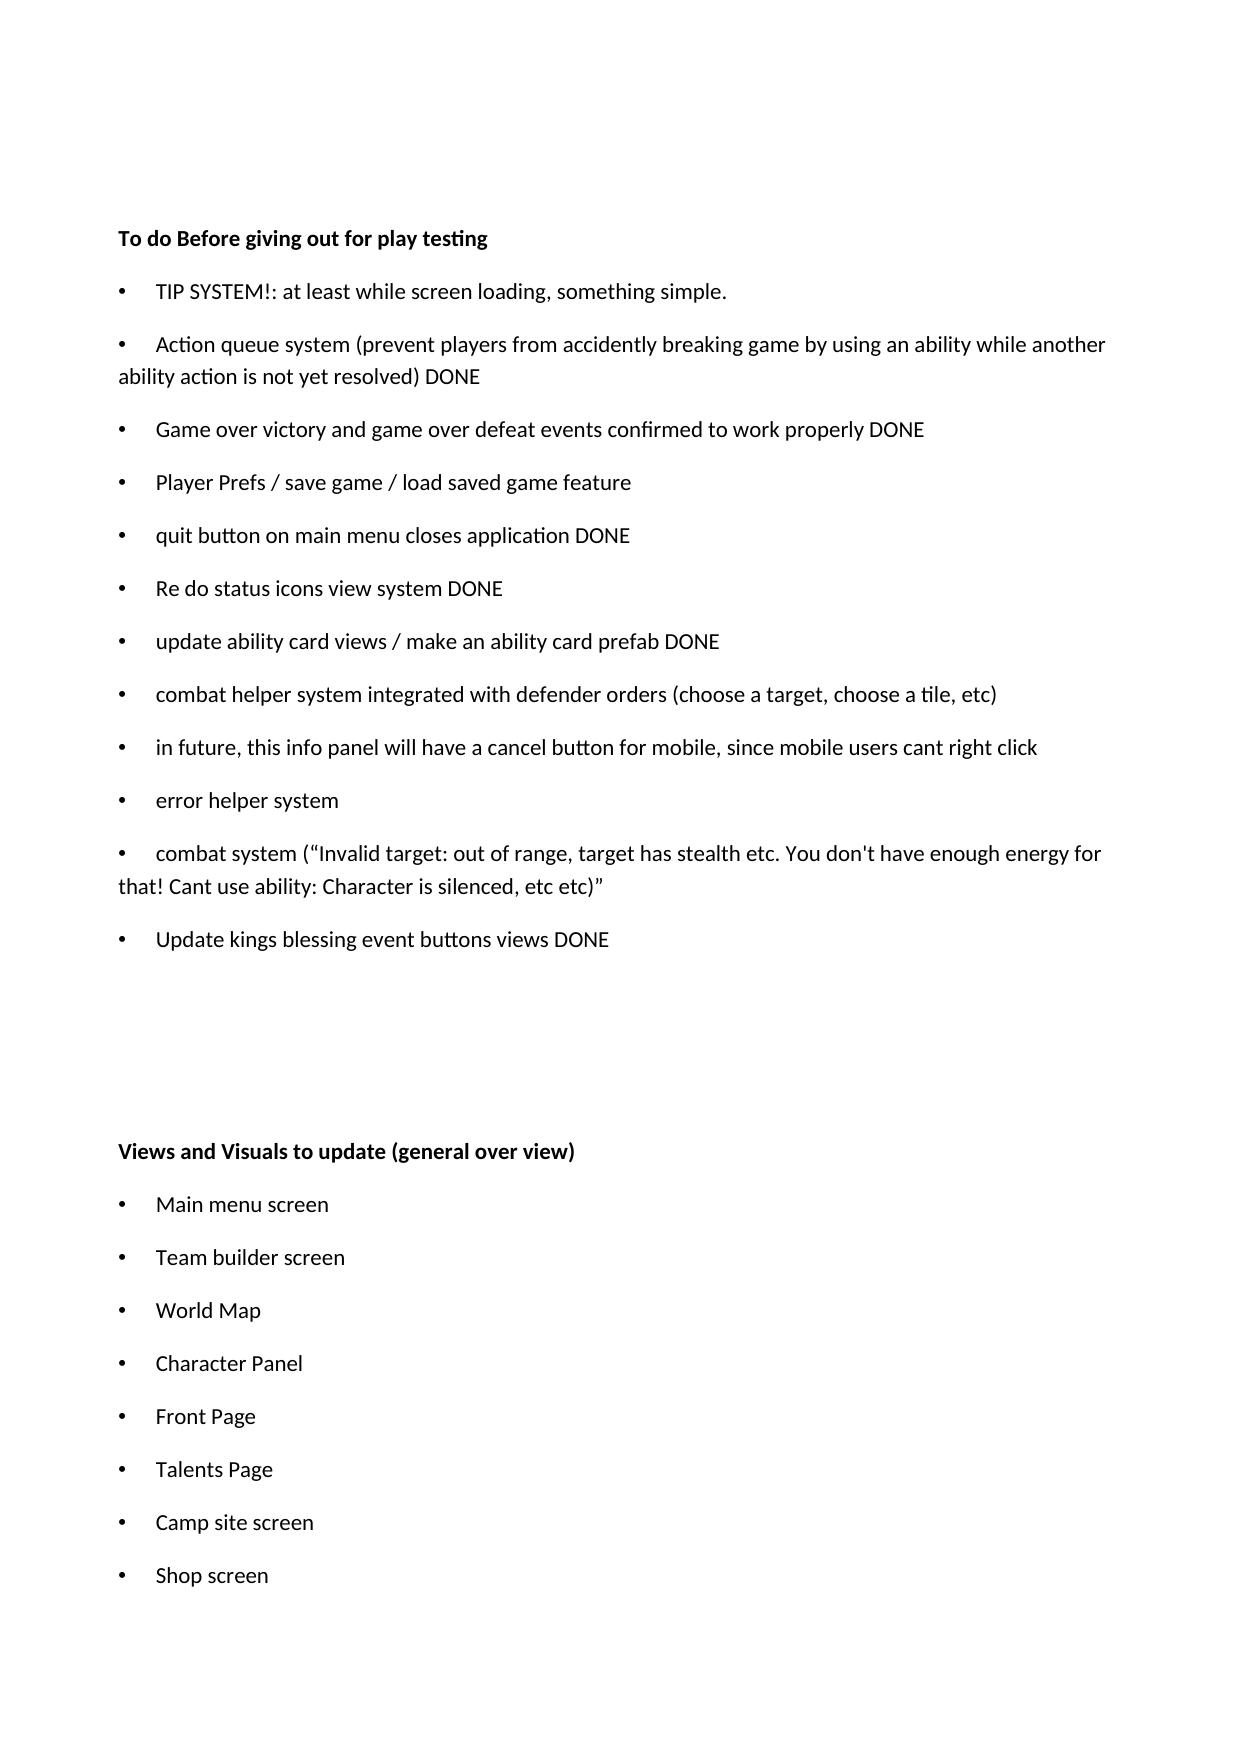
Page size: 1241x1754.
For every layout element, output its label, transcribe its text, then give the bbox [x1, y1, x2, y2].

list Team builder screen [81, 1243, 1122, 1271]
list Game over victory and game over defeat events confirmed to work properly DONE [81, 415, 1122, 443]
list Update kings blessing event buttons views DONE [81, 925, 1122, 953]
list in future, this info panel will have a cancel button for mobile, since mobile users cant right click [81, 733, 1122, 762]
list quit button on main menu closes application DONE [81, 521, 1122, 549]
list World Map [81, 1296, 1122, 1324]
list Re do status icons view system DONE [81, 574, 1122, 602]
list Camp site screen [81, 1508, 1122, 1536]
list TIP SYSTEM!: at least while screen loading, something simple. [81, 277, 1122, 305]
text Views and Visuals to update (general over view) [118, 1137, 1122, 1165]
list Action queue system (prevent players from accidently breaking game by using an ability while another ability action is not yet resolved) DONE [81, 330, 1122, 390]
list error helper system [81, 787, 1122, 814]
list Shop screen [81, 1561, 1122, 1589]
list Talents Page [81, 1455, 1122, 1483]
list Player Prefs / save game / load saved game feature [81, 468, 1122, 496]
list combat helper system integrated with defender orders (choose a target, choose a tile, etc) [81, 681, 1122, 708]
text To do Before giving out for play testing [118, 224, 1122, 252]
list update ability card views / make an ability card prefab DONE [81, 627, 1122, 656]
list Character Panel [81, 1349, 1122, 1377]
list Front Page [81, 1402, 1122, 1430]
list Main menu screen [81, 1190, 1122, 1218]
list combat system (“Invalid target: out of range, target has stealth etc. You don't have enough energy for that! Cant use ability: Character is silenced, etc etc)” [81, 839, 1122, 900]
